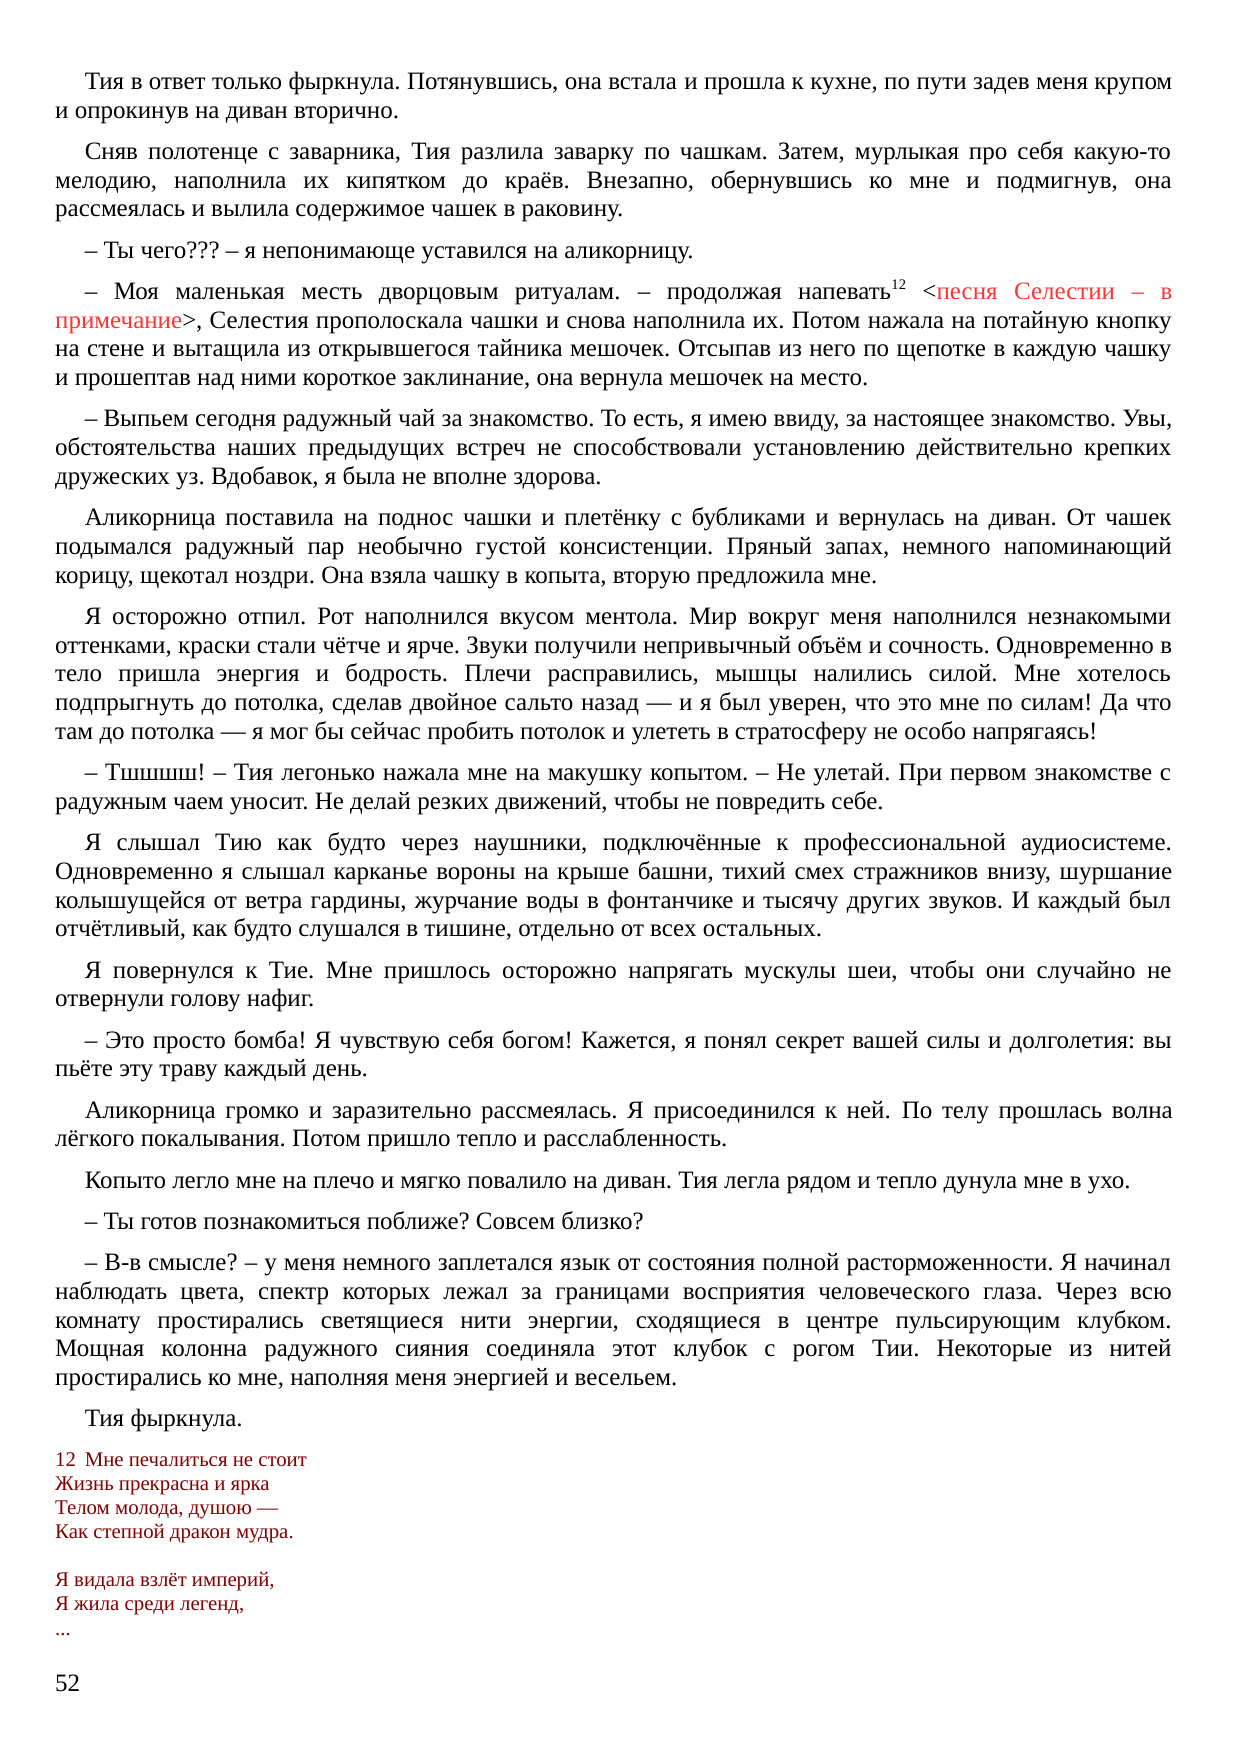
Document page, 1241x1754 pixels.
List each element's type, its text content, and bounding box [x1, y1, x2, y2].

text Я слышал Тию как будто через наушники, подключённые к профессиональной аудиосистеме. Одновременно я слышал карканье вороны на крыше башни, тихий смех стражников внизу, шуршание колышущейся от ветра гардины, журчание воды в фонтанчике и тысячу других звуков. И каждый был отчётливый, как будто слушался в тишине, отдельно от всех остальных. [55, 827, 1173, 942]
text Копыто легло мне на плечо и мягко повалило на диван. Тия легла рядом и тепло дунула мне в ухо. [55, 1165, 1173, 1193]
text Сняв полотенце с заварника, Тия разлила заварку по чашкам. Затем, мурлыкая про себя какую-то мелодию, наполнила их кипятком до краёв. Внезапно, обернувшись ко мне и подмигнув, она рассмеялась и вылила содержимое чашек в раковину. [55, 136, 1173, 222]
text – Это просто бомба! Я чувствую себя богом! Кажется, я понял секрет вашей силы и долголетия: вы пьёте эту траву каждый день. [55, 1025, 1173, 1082]
text ... [55, 1615, 1173, 1639]
text Телом молода, душою — [55, 1495, 1173, 1519]
text Я осторожно отпил. Рот наполнился вкусом ментола. Мир вокруг меня наполнился незнакомыми оттенками, краски стали чётче и ярче. Звуки получили непривычный объём и сочность. Одновременно в тело пришла энергия и бодрость. Плечи расправились, мышцы налились силой. Мне хотелось подпрыгнуть до потолка, сделав двойное сальто назад — и я был уверен, что это мне по силам! Да что там до потолка — я мог бы сейчас пробить потолок и улететь в стратосферу не особо напрягаясь! [55, 601, 1173, 745]
text Мне печалиться не стоит [55, 1447, 1173, 1471]
text Тия в ответ только фыркнула. Потянувшись, она встала и прошла к кухне, по пути задев меня крупом и опрокинув на диван вторично. [55, 66, 1173, 123]
text Тия фыркнула. [55, 1403, 1173, 1432]
text Я повернулся к Тие. Мне пришлось осторожно напрягать мускулы шеи, чтобы они случайно не отвернули голову нафиг. [55, 955, 1173, 1012]
text – Ты готов познакомиться поближе? Совсем близко? [55, 1206, 1173, 1235]
text Аликорница громко и заразительно рассмеялась. Я присоединился к ней. По телу прошлась волна лёгкого покалывания. Потом пришло тепло и расслабленность. [55, 1095, 1173, 1152]
text Жизнь прекрасна и ярка [55, 1471, 1173, 1495]
text – Ты чего??? – я непонимающе уставился на аликорницу. [55, 235, 1173, 263]
text – Тшшшш! – Тия легонько нажала мне на макушку копытом. – Не улетай. При первом знакомстве с радужным чаем уносит. Не делай резких движений, чтобы не повредить себе. [55, 757, 1173, 815]
text – Выпьем сегодня радужный чай за знакомство. То есть, я имею ввиду, за настоящее знакомство. Увы, обстоятельства наших предыдущих встреч не способствовали установлению действительно крепких дружеских уз. Вдобавок, я была не вполне здорова. [55, 403, 1173, 490]
text Я видала взлёт империй, [55, 1567, 1173, 1591]
text – Моя маленькая месть дворцовым ритуалам. – продолжая напевать <песня Селестии – в примечание>, Селестия прополоскала чашки и снова наполнила их. Потом нажала на потайную кнопку на стене и вытащила из открывшегося тайника мешочек. Отсыпав из него по щепотке в каждую чашку и прошептав над ними короткое заклинание, она вернула мешочек на место. [55, 276, 1173, 391]
text Я жила среди легенд, [55, 1591, 1173, 1615]
text Как степной дракон мудра. [55, 1519, 1173, 1543]
text – В-в смысле? – у меня немного заплетался язык от состояния полной расторможенности. Я начинал наблюдать цвета, спектр которых лежал за границами восприятия человеческого глаза. Через всю комнату простирались светящиеся нити энергии, сходящиеся в центре пульсирующим клубком. Мощная колонна радужного сияния соединяла этот клубок с рогом Тии. Некоторые из нитей простирались ко мне, наполняя меня энергией и весельем. [55, 1247, 1173, 1391]
text Аликорница поставила на поднос чашки и плетёнку с бубликами и вернулась на диван. От чашек подымался радужный пар необычно густой консистенции. Пряный запах, немного напоминающий корицу, щекотал ноздри. Она взяла чашку в копыта, вторую предложила мне. [55, 502, 1173, 588]
